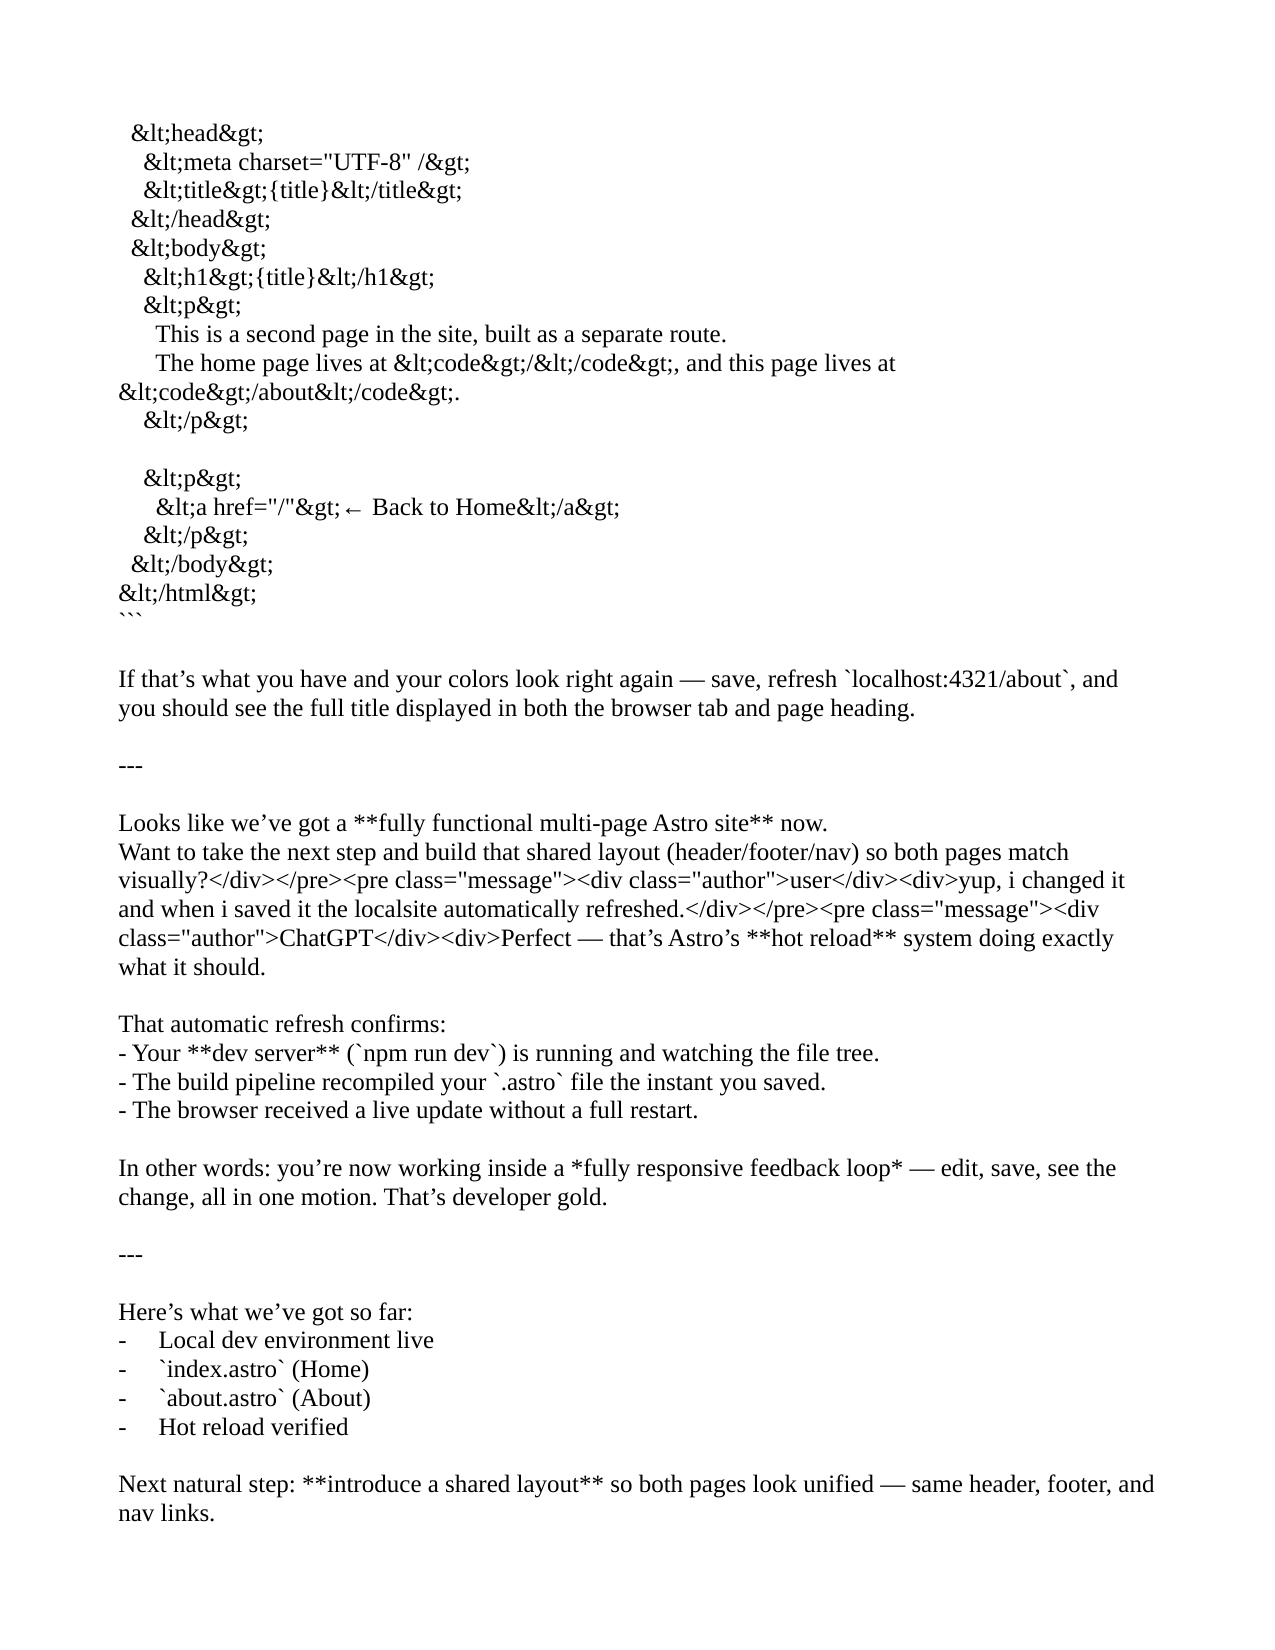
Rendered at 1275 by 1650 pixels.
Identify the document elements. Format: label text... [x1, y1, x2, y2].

text ``` [118, 607, 1157, 636]
text - ✅ Hot reload verified [118, 1412, 1157, 1441]
text The home page lives at &lt;code&gt;/&lt;/code&gt;, and this page lives at &lt;code&gt;/about&lt;/code&gt;. [118, 348, 1157, 406]
text If that’s what you have and your colors look right again — save, refresh `localhost:4321/about`, and you should see the full title displayed in both the browser tab and page heading. [118, 664, 1157, 722]
text This is a second page in the site, built as a separate route. [118, 319, 1157, 348]
text --- [118, 751, 1157, 779]
text &lt;/head&gt; [118, 204, 1157, 233]
text --- [118, 1239, 1157, 1268]
text &lt;title&gt;{title}&lt;/title&gt; [118, 176, 1157, 204]
text &lt;/p&gt; [118, 521, 1157, 549]
text That automatic refresh confirms: [118, 1009, 1157, 1038]
text - Your **dev server** (`npm run dev`) is running and watching the file tree. [118, 1038, 1157, 1067]
text &lt;/body&gt; [118, 549, 1157, 578]
text &lt;h1&gt;{title}&lt;/h1&gt; [118, 262, 1157, 291]
text &lt;p&gt; [118, 291, 1157, 319]
text Want to take the next step and build that shared layout (header/footer/nav) so both pages match visually?</div></pre><pre class="message"><div class="author">user</div><div>yup, i changed it and when i saved it the localsite automatically refreshed.</div></pre><pre class="message"><div class="author">ChatGPT</div><div>Perfect — that’s Astro’s **hot reload** system doing exactly what it should. 🔥✨ [118, 837, 1157, 981]
text - The browser received a live update without a full restart. [118, 1096, 1157, 1124]
text &lt;body&gt; [118, 233, 1157, 262]
text Here’s what we’ve got so far: [118, 1297, 1157, 1326]
text &lt;a href="/"&gt;← Back to Home&lt;/a&gt; [118, 492, 1157, 521]
text In other words: you’re now working inside a *fully responsive feedback loop* — edit, save, see the change, all in one motion. That’s developer gold. [118, 1153, 1157, 1211]
text &lt;/html&gt; [118, 578, 1157, 607]
text Next natural step: **introduce a shared layout** so both pages look unified — same header, footer, and nav links. [118, 1469, 1157, 1527]
text - ✅ Local dev environment live [118, 1326, 1157, 1354]
text - The build pipeline recompiled your `.astro` file the instant you saved. [118, 1067, 1157, 1096]
text &lt;p&gt; [118, 463, 1157, 492]
text &lt;/p&gt; [118, 406, 1157, 434]
text &lt;head&gt; [118, 118, 1157, 147]
text - ✅ `about.astro` (About) [118, 1383, 1157, 1412]
text - ✅ `index.astro` (Home) [118, 1354, 1157, 1383]
text Looks like we’ve got a **fully functional multi-page Astro site** now. [118, 808, 1157, 837]
text &lt;meta charset="UTF-8" /&gt; [118, 147, 1157, 176]
